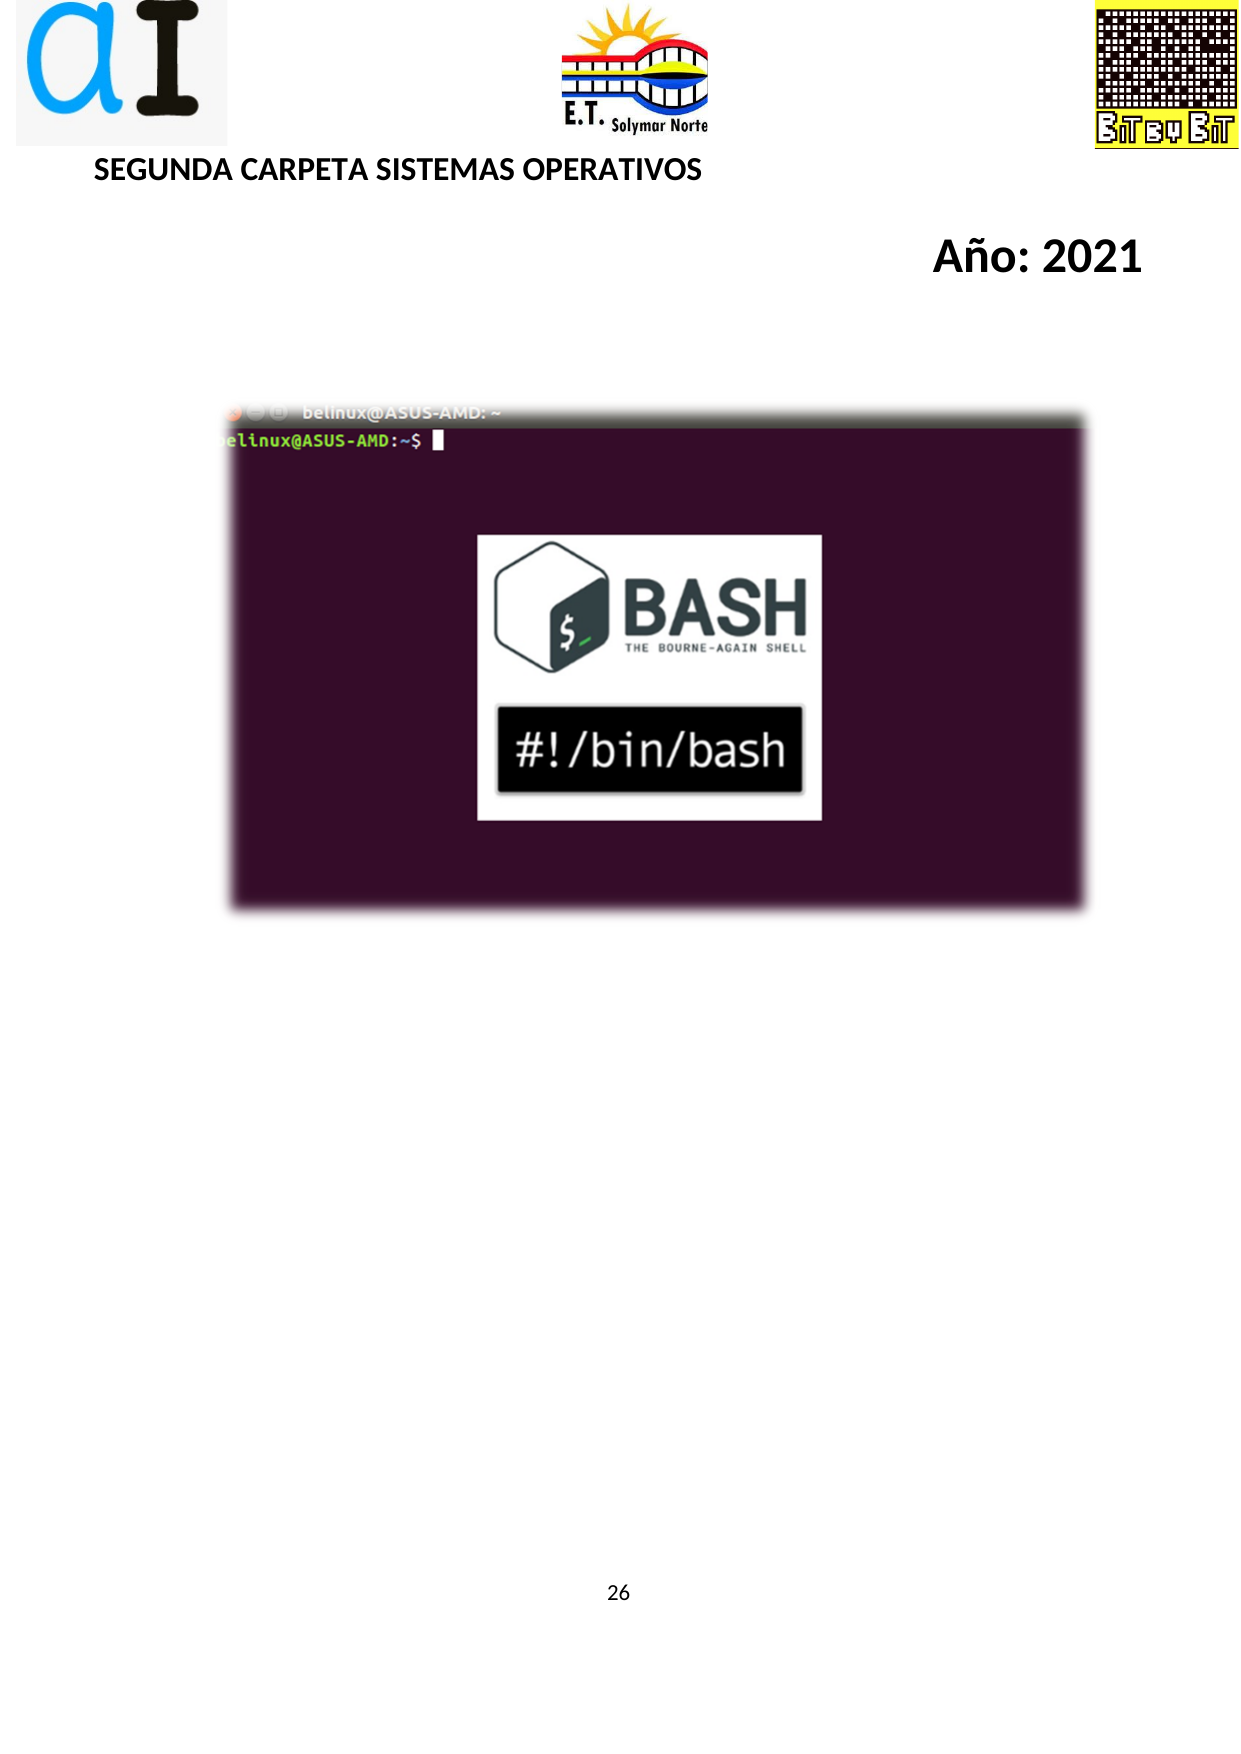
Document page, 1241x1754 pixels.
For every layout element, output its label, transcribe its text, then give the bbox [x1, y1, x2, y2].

subtitle SEGUNDA CARPETA SISTEMAS OPERATIVOS [94, 148, 1143, 188]
picture [1094, 0, 1239, 149]
picture [16, 0, 228, 146]
picture [215, 397, 1101, 927]
text Año: 2021 [94, 224, 1143, 285]
picture [561, 0, 708, 146]
